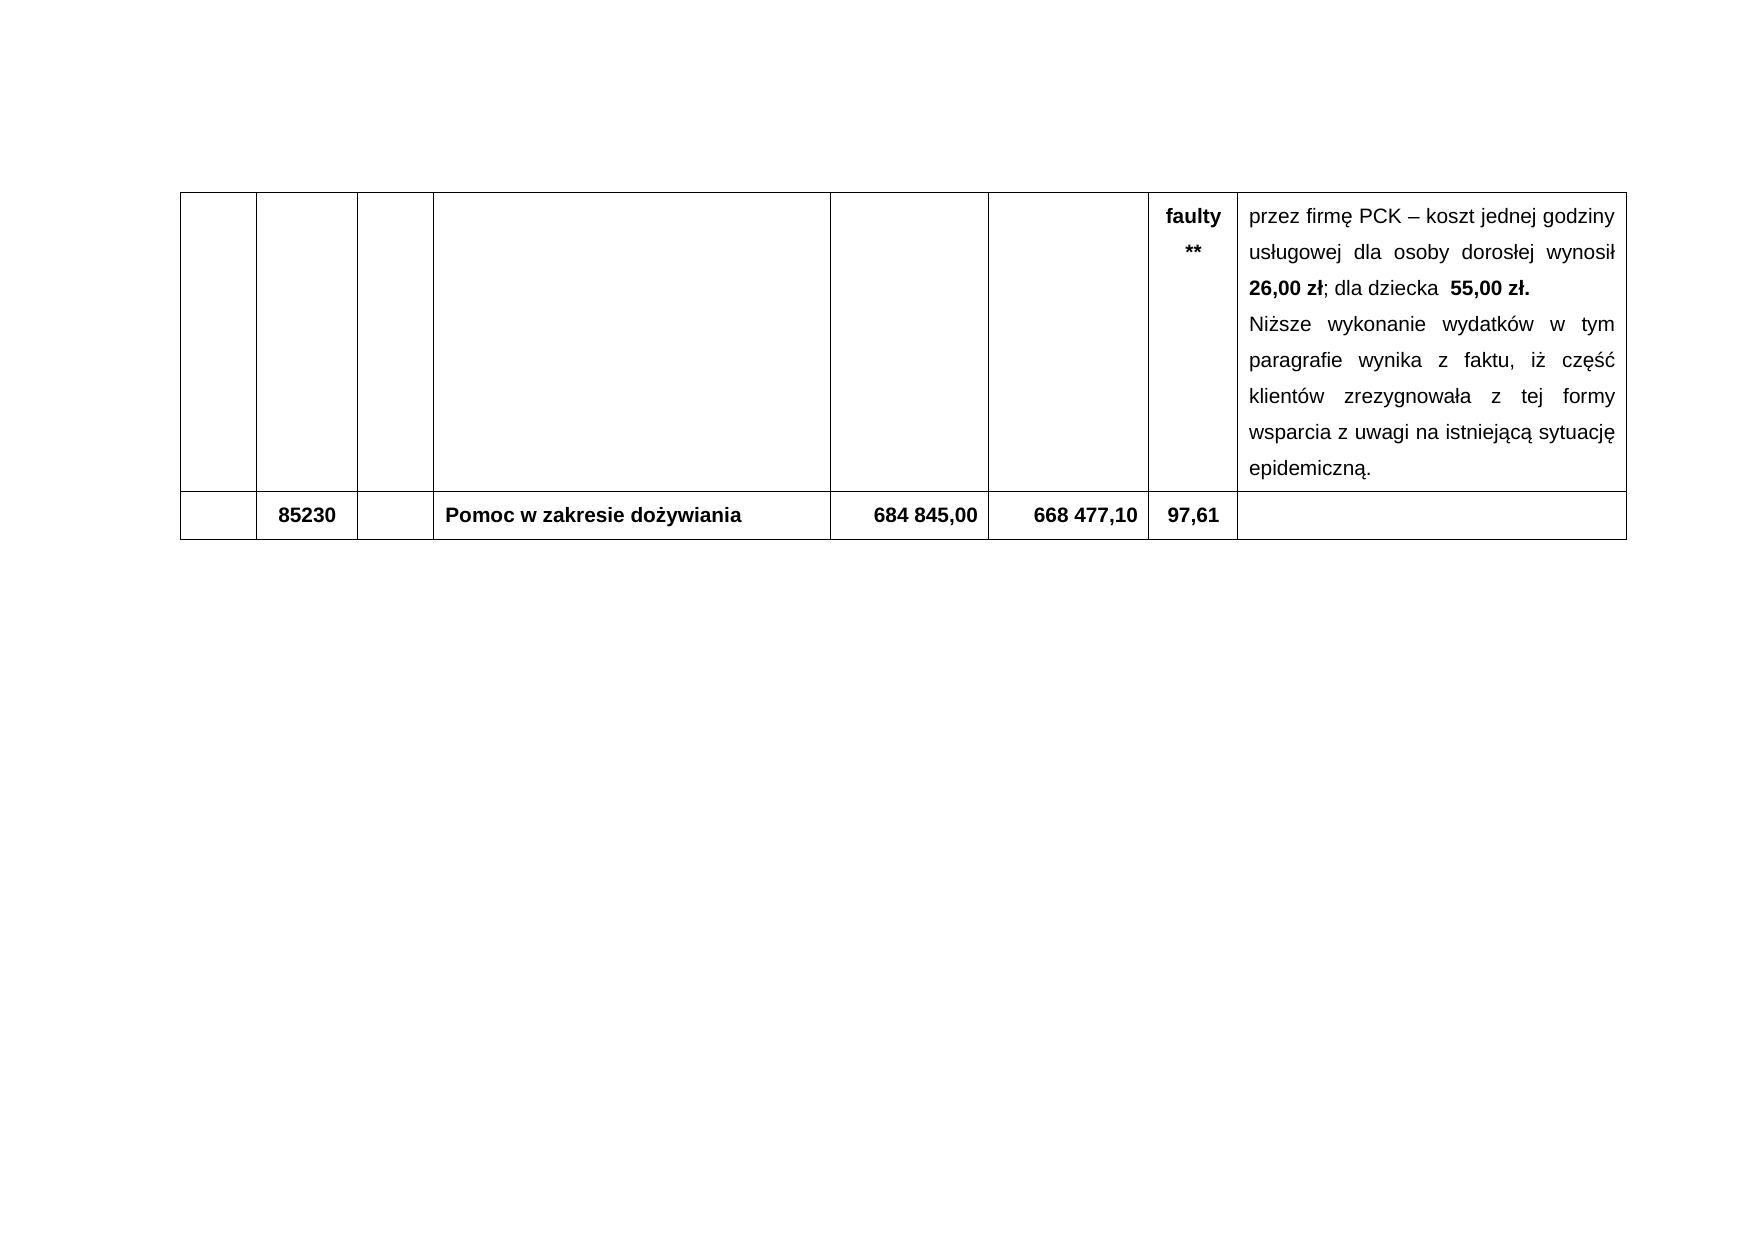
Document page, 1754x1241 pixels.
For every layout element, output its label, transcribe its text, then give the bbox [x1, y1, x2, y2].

table_cell [181, 193, 256, 491]
table_cell [989, 193, 1148, 491]
table_cell [358, 492, 433, 538]
table_cell 684 845,00 [831, 492, 988, 538]
table_cell 85230 [257, 492, 357, 538]
table_cell [1238, 492, 1626, 538]
table_cell [358, 193, 433, 491]
table_cell [434, 193, 830, 491]
table_cell 97,61 [1149, 492, 1237, 538]
table_cell [181, 492, 256, 538]
table_cell [257, 193, 357, 491]
table_cell 668 477,10 [989, 492, 1148, 538]
table_cell [831, 193, 988, 491]
table_cell 92,37 [1149, 193, 1237, 491]
table_cell Pomoc w zakresie dożywiania [434, 492, 830, 538]
table_cell przez firmę PCK – koszt jednej godziny usługowej dla osoby dorosłej wynosił 26,00 zł; dla dziecka 55,00 zł. Niższe wykonanie wydatków w tym paragrafie wynika z faktu, iż część klientów zrezygnowała z tej formy wsparcia z uwagi na istniejącą sytuację epidemiczną. [1238, 193, 1626, 491]
